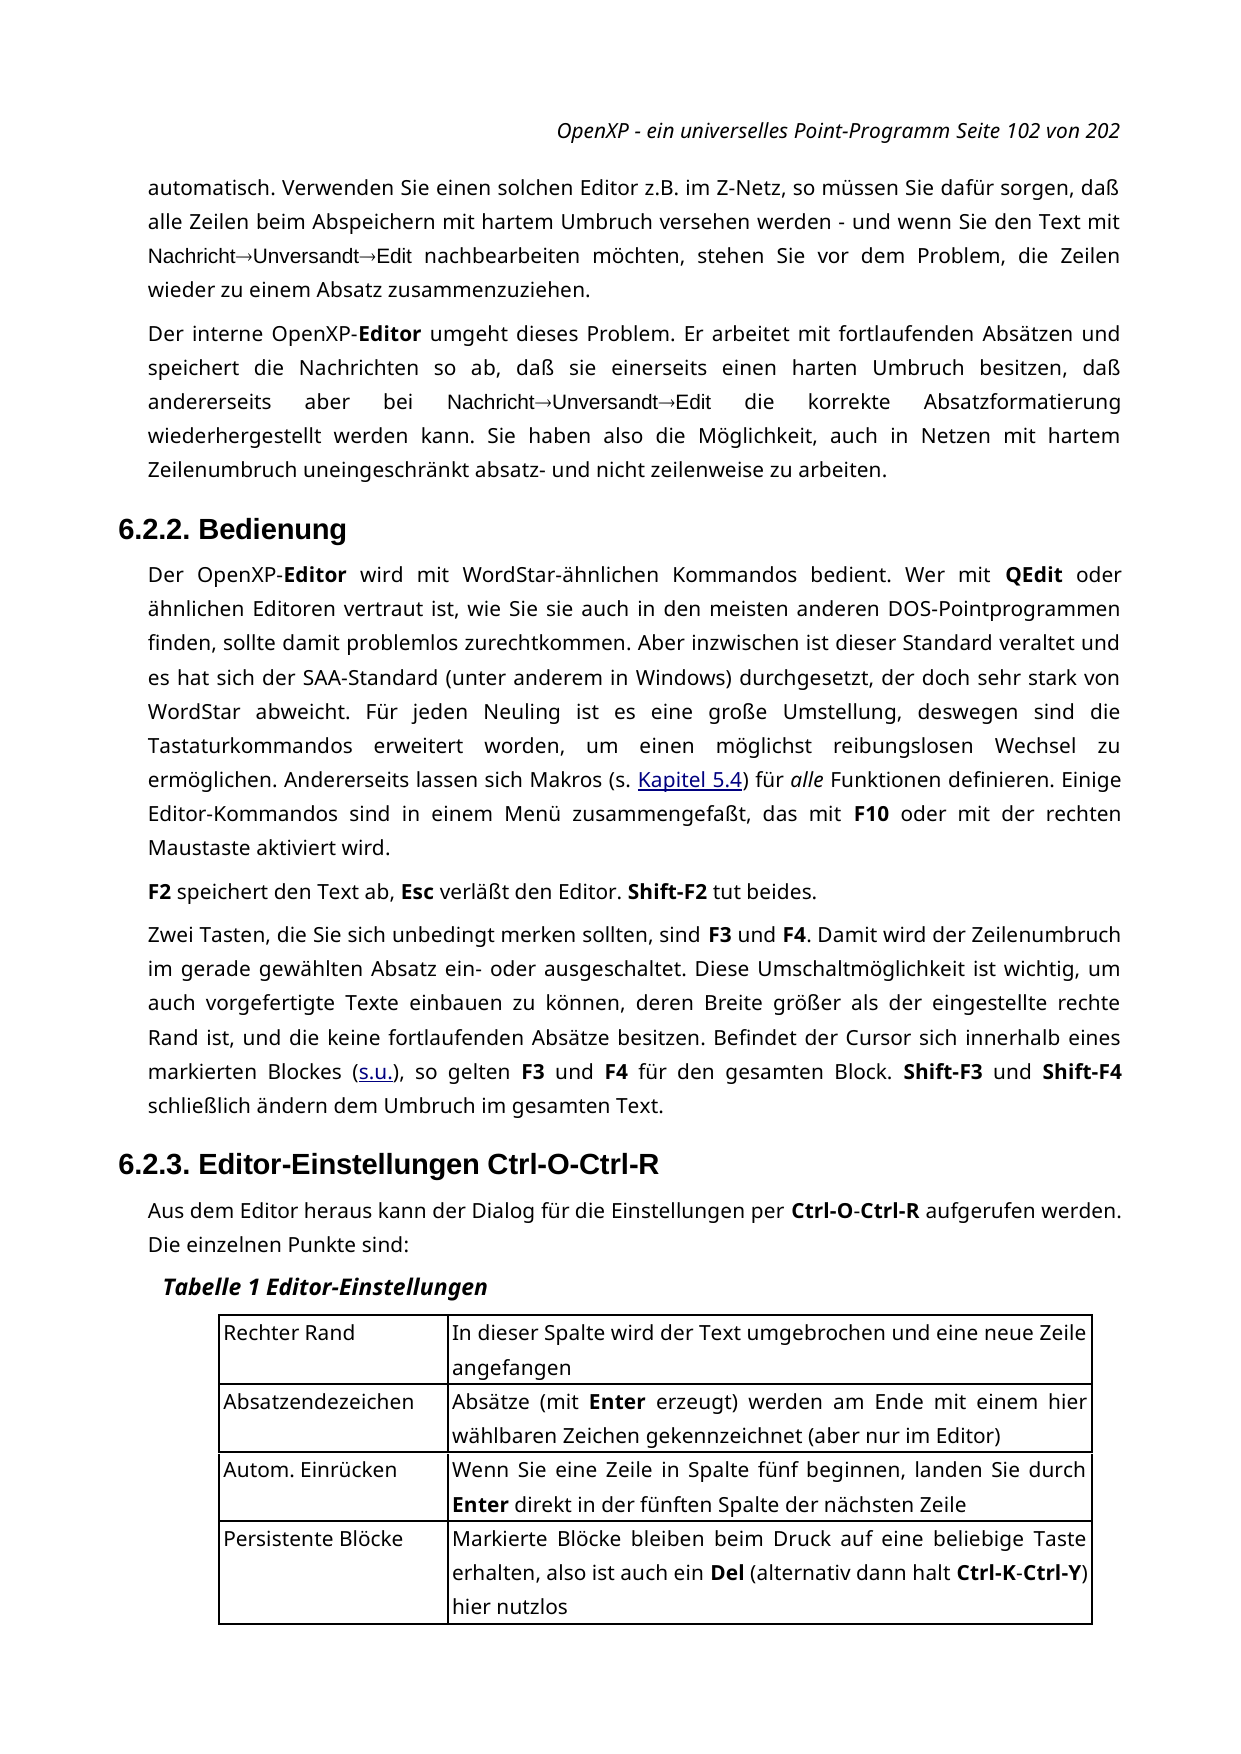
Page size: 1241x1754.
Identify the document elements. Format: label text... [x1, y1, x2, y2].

table_cell Absatzendezeichen [220, 1385, 447, 1451]
subtitle 6.2.2. Bedienung [118, 506, 1122, 545]
subtitle 6.2.3. Editor-Einstellungen Ctrl-O-Ctrl-R [118, 1142, 1122, 1181]
text automatisch. Verwenden Sie einen solchen Editor z.B. im Z-Netz, so müssen Sie dafür sorgen, daß alle Zeilen beim Abspeichern mit hartem Umbruch versehen werden - und wenn Sie den Text mit Nachricht®Unversandt®Edit nachbearbeiten möchten, stehen Sie vor dem Problem, die Zeilen wieder zu einem Absatz zusammenzuziehen. [148, 173, 1122, 304]
table_cell Persistente Blöcke [220, 1522, 447, 1623]
table_header Rechter Rand [220, 1316, 447, 1383]
table_header In dieser Spalte wird der Text umgebrochen und eine neue Zeile angefangen [449, 1316, 1091, 1383]
text Aus dem Editor heraus kann der Dialog für die Einstellungen per Ctrl-O-Ctrl-R aufgerufen werden. Die einzelnen Punkte sind: [148, 1196, 1122, 1258]
text Tabelle 1 Editor-Einstellungen [162, 1271, 1122, 1302]
table_cell Markierte Blöcke bleiben beim Druck auf eine beliebige Taste erhalten, also ist auch ein Del (alternativ dann halt Ctrl-K-Ctrl-Y) hier nutzlos [449, 1522, 1091, 1623]
table_cell Absätze (mit Enter erzeugt) werden am Ende mit einem hier wählbaren Zeichen gekennzeichnet (aber nur im Editor) [449, 1385, 1091, 1451]
text Der OpenXP-Editor wird mit WordStar-ähnlichen Kommandos bedient. Wer mit QEdit oder ähnlichen Editoren vertraut ist, wie Sie sie auch in den meisten anderen DOS-Pointprogrammen finden, sollte damit problemlos zurechtkommen. Aber inzwischen ist dieser Standard veraltet und es hat sich der SAA-Standard (unter anderem in Windows) durchgesetzt, der doch sehr stark von WordStar abweicht. Für jeden Neuling ist es eine große Umstellung, deswegen sind die Tastaturkommandos erweitert worden, um einen möglichst reibungslosen Wechsel zu ermöglichen. Andererseits lassen sich Makros (s. Kapitel 5.4) für alle Funktionen definieren. Einige Editor-Kommandos sind in einem Menü zusammengefaßt, das mit F10 oder mit der rechten Maustaste aktiviert wird. [148, 560, 1122, 862]
text Der interne OpenXP-Editor umgeht dieses Problem. Er arbeitet mit fortlaufenden Absätzen und speichert die Nachrichten so ab, daß sie einerseits einen harten Umbruch besitzen, daß andererseits aber bei Nachricht®Unversandt®Edit die korrekte Absatzformatierung wiederhergestellt werden kann. Sie haben also die Möglichkeit, auch in Netzen mit hartem Zeilenumbruch uneingeschränkt absatz- und nicht zeilenweise zu arbeiten. [148, 318, 1122, 484]
table_cell Autom. Einrücken [220, 1454, 447, 1520]
table_cell Wenn Sie eine Zeile in Spalte fünf beginnen, landen Sie durch Enter direkt in der fünften Spalte der nächsten Zeile [449, 1454, 1091, 1520]
text Zwei Tasten, die Sie sich unbedingt merken sollten, sind F3 und F4. Damit wird der Zeilenumbruch im gerade gewählten Absatz ein- oder ausgeschaltet. Diese Umschaltmöglichkeit ist wichtig, um auch vorgefertigte Texte einbauen zu können, deren Breite größer als der eingestellte rechte Rand ist, und die keine fortlaufenden Absätze besitzen. Befindet der Cursor sich innerhalb eines markierten Blockes (s.u.), so gelten F3 und F4 für den gesamten Block. Shift-F3 und Shift-F4 schließlich ändern dem Umbruch im gesamten Text. [148, 920, 1122, 1119]
text F2 speichert den Text ab, Esc verläßt den Editor. Shift-F2 tut beides. [148, 877, 1122, 905]
